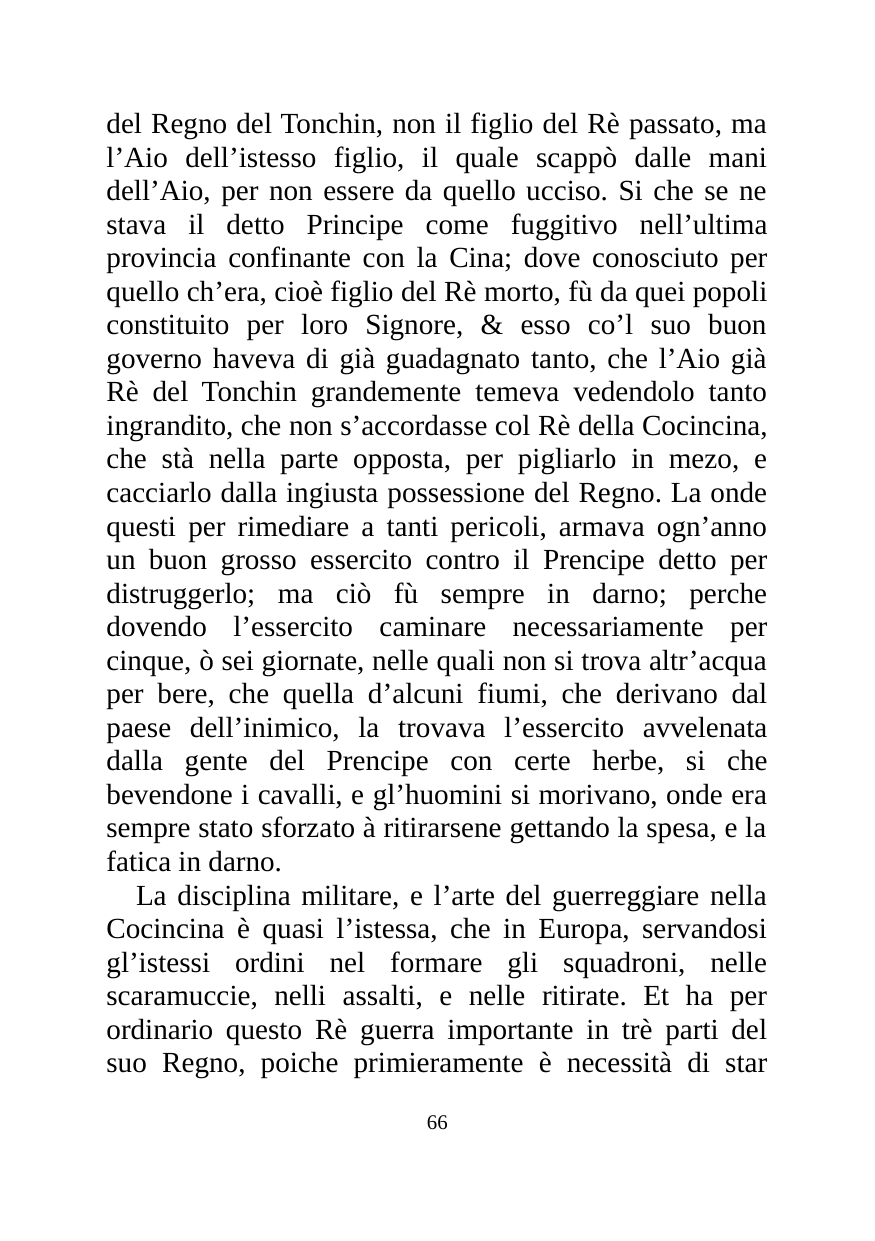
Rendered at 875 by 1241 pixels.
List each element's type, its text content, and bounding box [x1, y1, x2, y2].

text del Regno del Tonchin, non il figlio del Rè passato, ma l’Aio dell’istesso figlio, il quale scappò dalle mani dell’Aio, per non essere da quello ucciso. Si che se ne stava il detto Principe come fuggitivo nell’ultima provincia confinante con la Cina; dove conosciuto per quello ch’era, cioè figlio del Rè morto, fù da quei popoli constituito per loro Signore, & esso co’l suo buon governo haveva di già guadagnato tanto, che l’Aio già Rè del Tonchin grandemente temeva vedendolo tanto ingrandito, che non s’accordasse col Rè della Cocincina, che stà nella parte opposta, per pigliarlo in mezo, e cacciarlo dalla ingiusta possessione del Regno. La onde questi per rimediare a tanti pericoli, armava ogn’anno un buon grosso essercito contro il Prencipe detto per distruggerlo; ma ciò fù sempre in darno; perche dovendo l’essercito caminare necessariamente per cinque, ò sei giornate, nelle quali non si trova altr’acqua per bere, che quella d’alcuni fiumi, che derivano dal paese dell’inimico, la trovava l’essercito avvelenata dalla gente del Prencipe con certe herbe, si che bevendone i cavalli, e gl’huomini si morivano, onde era sempre stato sforzato à ritirarsene gettando la spesa, e la fatica in darno. [106, 106, 768, 878]
text La disciplina militare, e l’arte del guerreggiare nella Cocincina è quasi l’istessa, che in Europa, servandosi gl’istessi ordini nel formare gli squadroni, nelle scaramuccie, nelli assalti, e nelle ritirate. Et ha per ordinario questo Rè guerra importante in trè parti del suo Regno, poiche primieramente è necessità di star [106, 878, 768, 1079]
